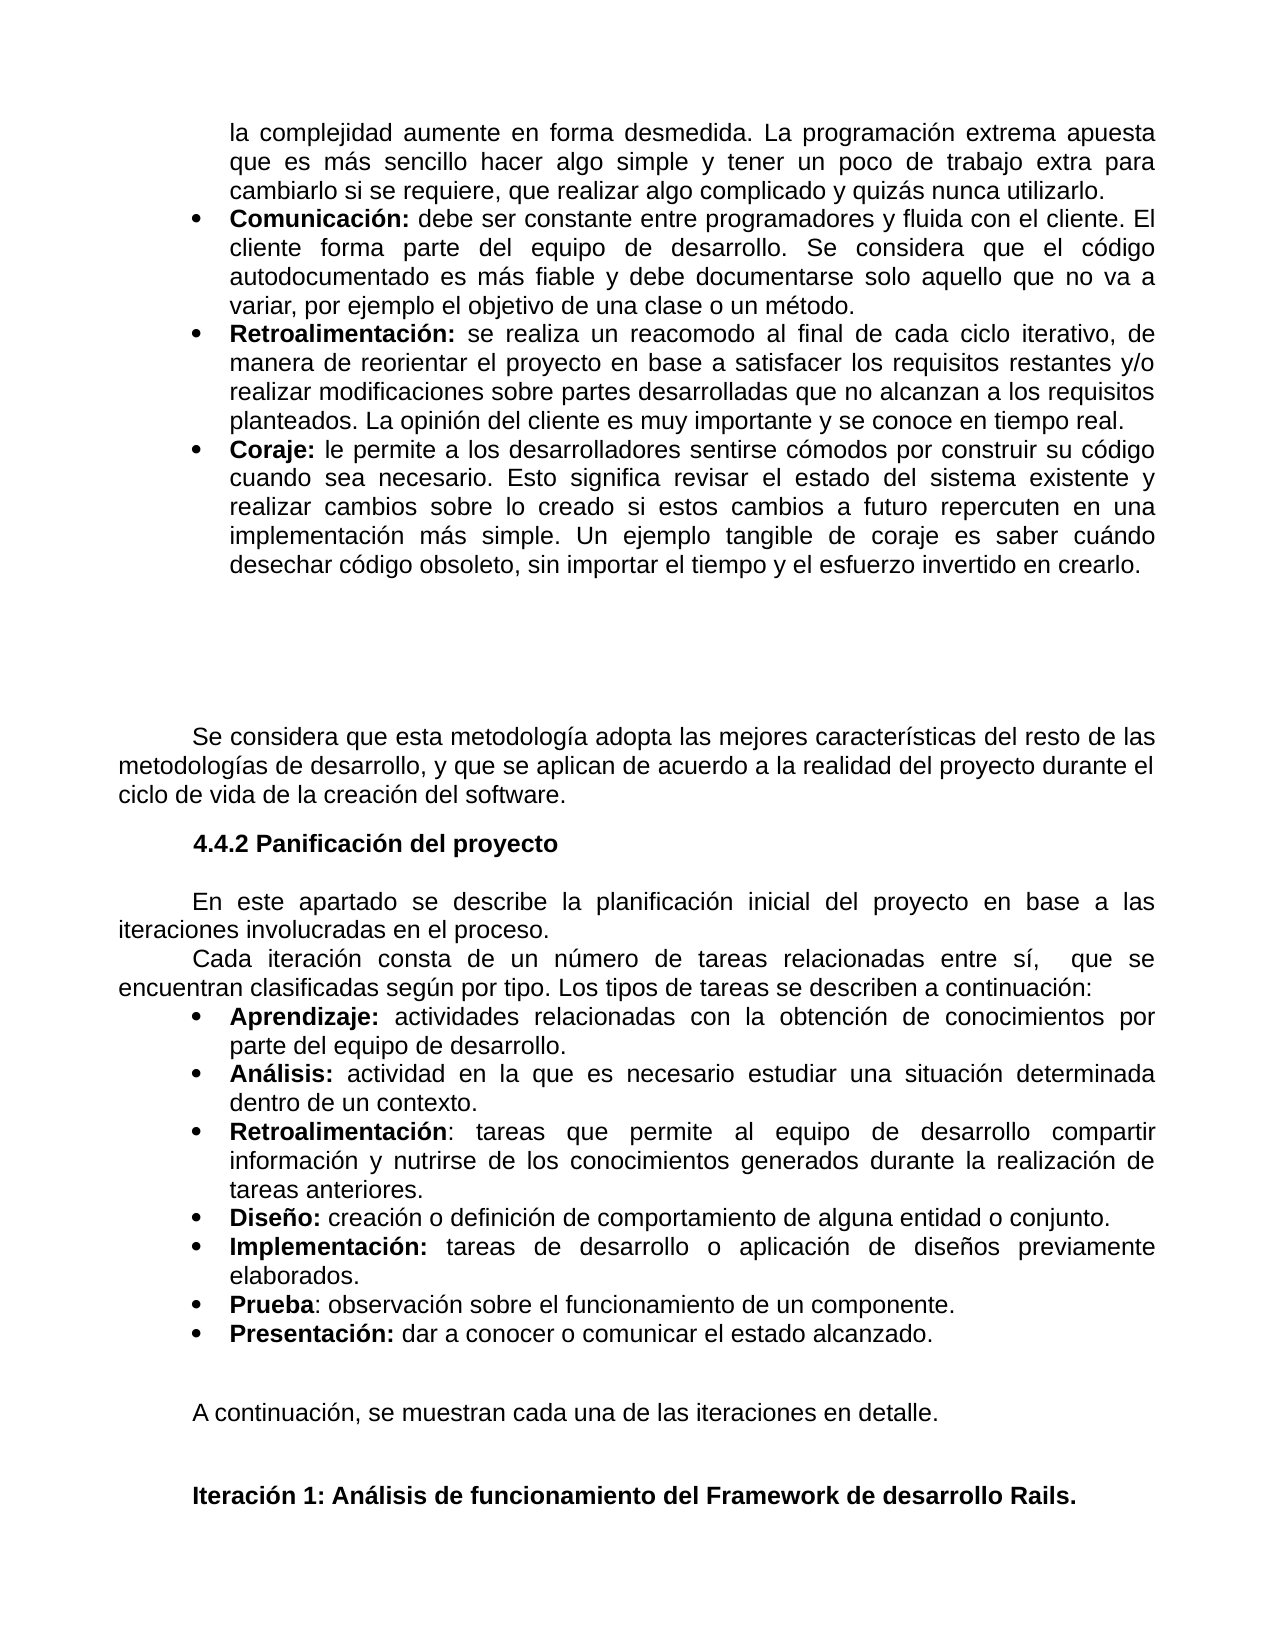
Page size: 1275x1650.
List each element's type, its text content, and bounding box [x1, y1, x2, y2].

list Análisis: actividad en la que es necesario estudiar una situación determinada dentro de un contexto. [192, 1059, 1157, 1117]
list Comunicación: debe ser constante entre programadores y fluida con el cliente. El cliente forma parte del equipo de desarrollo. Se considera que el código autodocumentado es más fiable y debe documentarse solo aquello que no va a variar, por ejemplo el objetivo de una clase o un método. [192, 204, 1157, 319]
text En este apartado se describe la planificación inicial del proyecto en base a las iteraciones involucradas en el proceso. [118, 887, 1157, 944]
list Coraje: le permite a los desarrolladores sentirse cómodos por construir su código cuando sea necesario. Esto significa revisar el estado del sistema existente y realizar cambios sobre lo creado si estos cambios a futuro repercuten en una implementación más simple. Un ejemplo tangible de coraje es saber cuándo desechar código obsoleto, sin importar el tiempo y el esfuerzo invertido en crearlo. [192, 434, 1157, 578]
text Cada iteración consta de un número de tareas relacionadas entre sí, que se encuentran clasificadas según por tipo. Los tipos de tareas se describen a continuación: [118, 944, 1157, 1002]
list la complejidad aumente en forma desmedida. La programación extrema apuesta que es más sencillo hacer algo simple y tener un poco de trabajo extra para cambiarlo si se requiere, que realizar algo complicado y quizás nunca utilizarlo. [192, 118, 1157, 204]
list Implementación: tareas de desarrollo o aplicación de diseños previamente elaborados. [192, 1232, 1157, 1290]
list Diseño: creación o definición de comportamiento de alguna entidad o conjunto. [192, 1203, 1157, 1232]
text Se considera que esta metodología adopta las mejores características del resto de las metodologías de desarrollo, y que se aplican de acuerdo a la realidad del proyecto durante el ciclo de vida de la creación del software. [118, 722, 1157, 808]
list Presentación: dar a conocer o comunicar el estado alcanzado. [192, 1319, 1157, 1347]
list Aprendizaje: actividades relacionadas con la obtención de conocimientos por parte del equipo de desarrollo. [192, 1002, 1157, 1059]
text Iteración 1: Análisis de funcionamiento del Framework de desarrollo Rails. [118, 1481, 1157, 1509]
subtitle 4.4.2 Panificación del proyecto [193, 829, 1157, 858]
list Prueba: observación sobre el funcionamiento de un componente. [192, 1290, 1157, 1319]
list Retroalimentación: se realiza un reacomodo al final de cada ciclo iterativo, de manera de reorientar el proyecto en base a satisfacer los requisitos restantes y/o realizar modificaciones sobre partes desarrolladas que no alcanzan a los requisitos planteados. La opinión del cliente es muy importante y se conoce en tiempo real. [192, 319, 1157, 434]
text A continuación, se muestran cada una de las iteraciones en detalle. [118, 1393, 1157, 1427]
list Retroalimentación: tareas que permite al equipo de desarrollo compartir información y nutrirse de los conocimientos generados durante la realización de tareas anteriores. [192, 1117, 1157, 1203]
